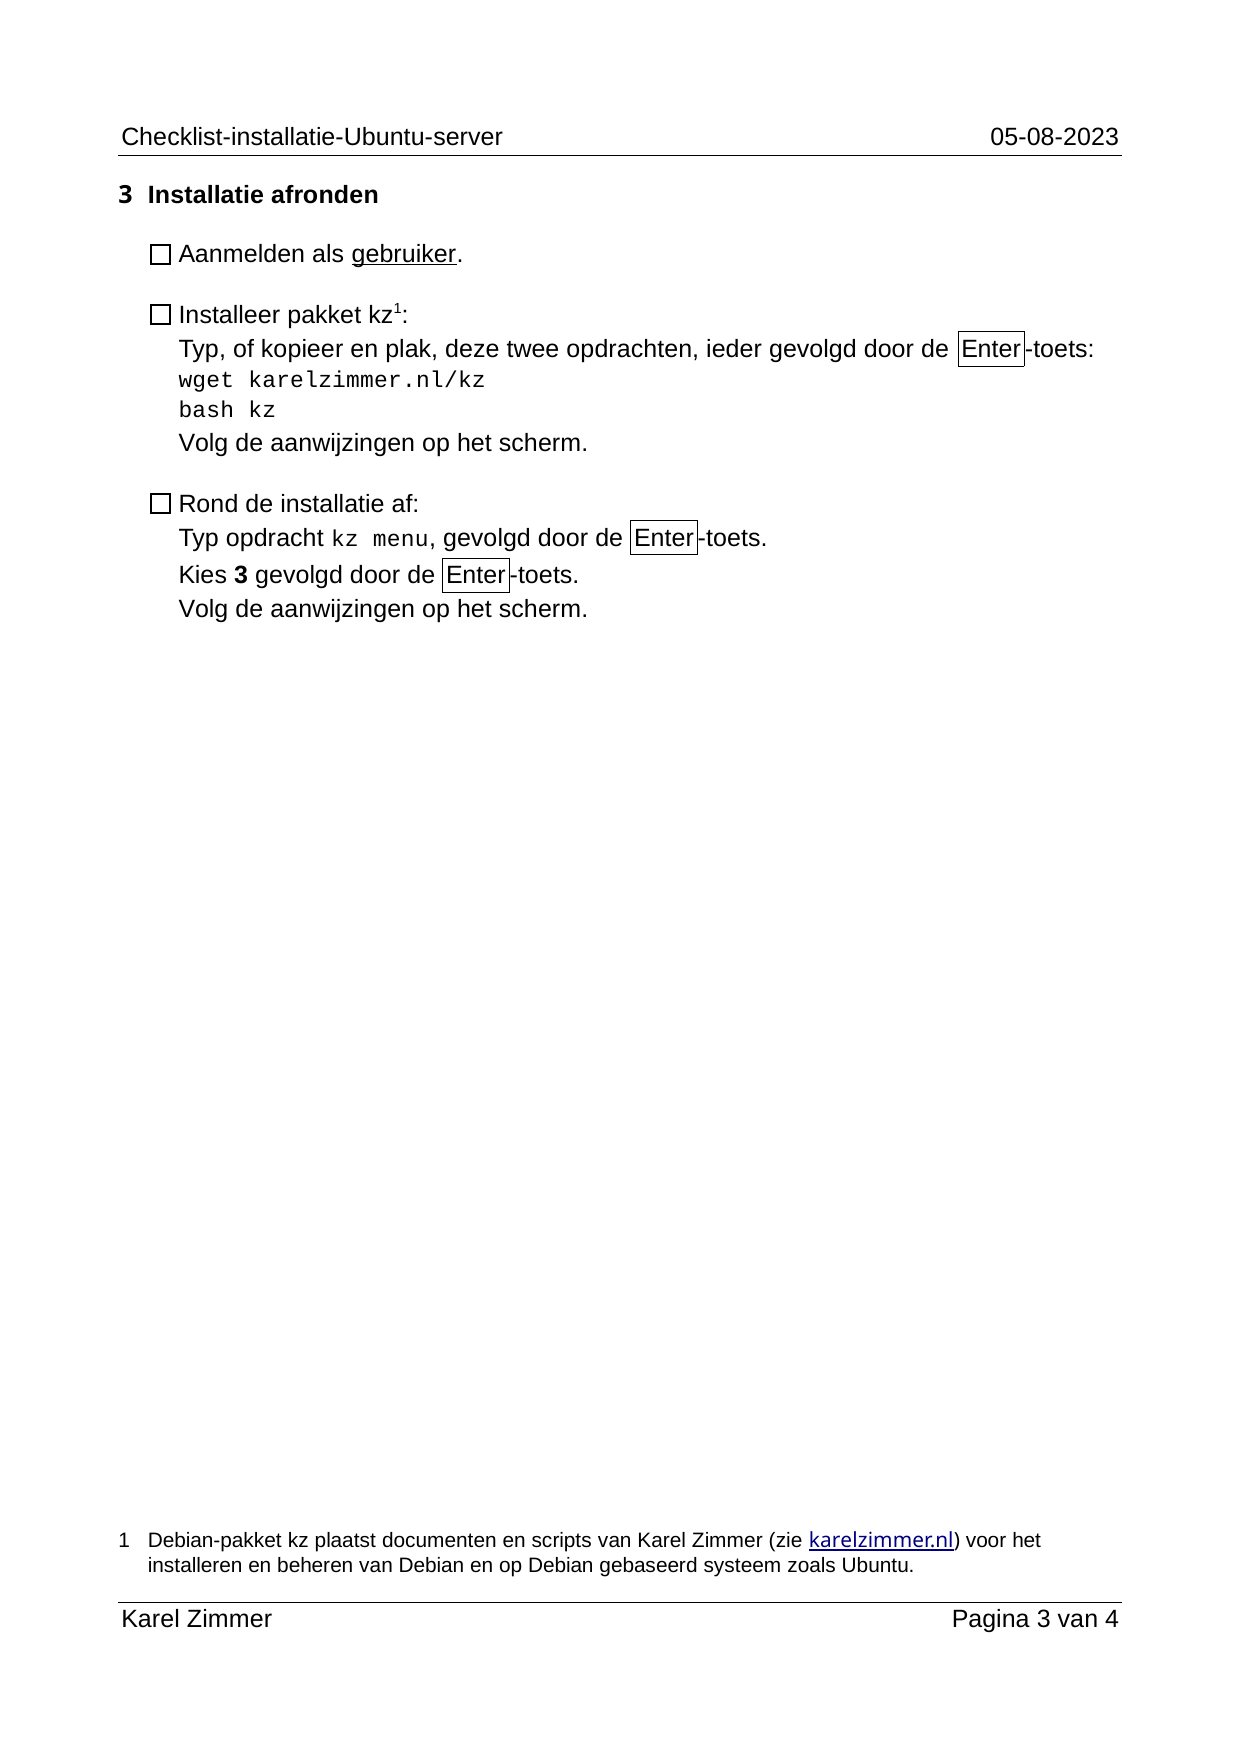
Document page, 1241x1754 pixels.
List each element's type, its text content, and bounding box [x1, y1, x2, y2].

table_cell [142, 330, 177, 367]
table_cell [118, 269, 142, 300]
table_cell Kies 3 gevolgd door de Enter-toets. [177, 556, 1122, 594]
table_cell Typ, of kopieer en plak, deze twee opdrachten, ieder gevolgd door de Enter-toets: [177, 330, 1122, 367]
table_cell Volg de aanwijzingen op het scherm. [177, 428, 1122, 458]
table_cell [118, 594, 142, 624]
table_cell [118, 368, 142, 398]
table_cell Volg de aanwijzingen op het scherm. [177, 594, 1122, 624]
table_cell [142, 458, 177, 489]
table_cell Rond de installatie af: [177, 489, 1122, 519]
table_cell bash kz [177, 398, 1122, 428]
table_cell Typ opdracht kz menu, gevolgd door de Enter-toets. [177, 519, 1122, 556]
table_cell [142, 556, 177, 594]
table_cell [142, 300, 177, 330]
table_cell [118, 428, 142, 458]
list Installatie afronden [118, 177, 1122, 211]
table_cell [142, 428, 177, 458]
table_cell [177, 269, 1122, 300]
table_header [142, 239, 177, 269]
table_cell [118, 398, 142, 428]
table_cell [142, 489, 177, 519]
table_cell Installeer pakket kz: [177, 300, 1122, 330]
table_header [118, 239, 142, 269]
table_cell wget karelzimmer.nl/kz [177, 368, 1122, 398]
table_cell [142, 368, 177, 398]
table_cell [142, 594, 177, 624]
table_cell [118, 458, 142, 489]
table_cell [118, 489, 142, 519]
table_cell [118, 556, 142, 594]
table_header Aanmelden als gebruiker. [177, 239, 1122, 269]
table_cell [142, 519, 177, 556]
table_cell [177, 458, 1122, 489]
table_cell [118, 300, 142, 330]
table_cell [142, 398, 177, 428]
table_cell [142, 269, 177, 300]
table_cell [118, 330, 142, 367]
table_cell [118, 519, 142, 556]
